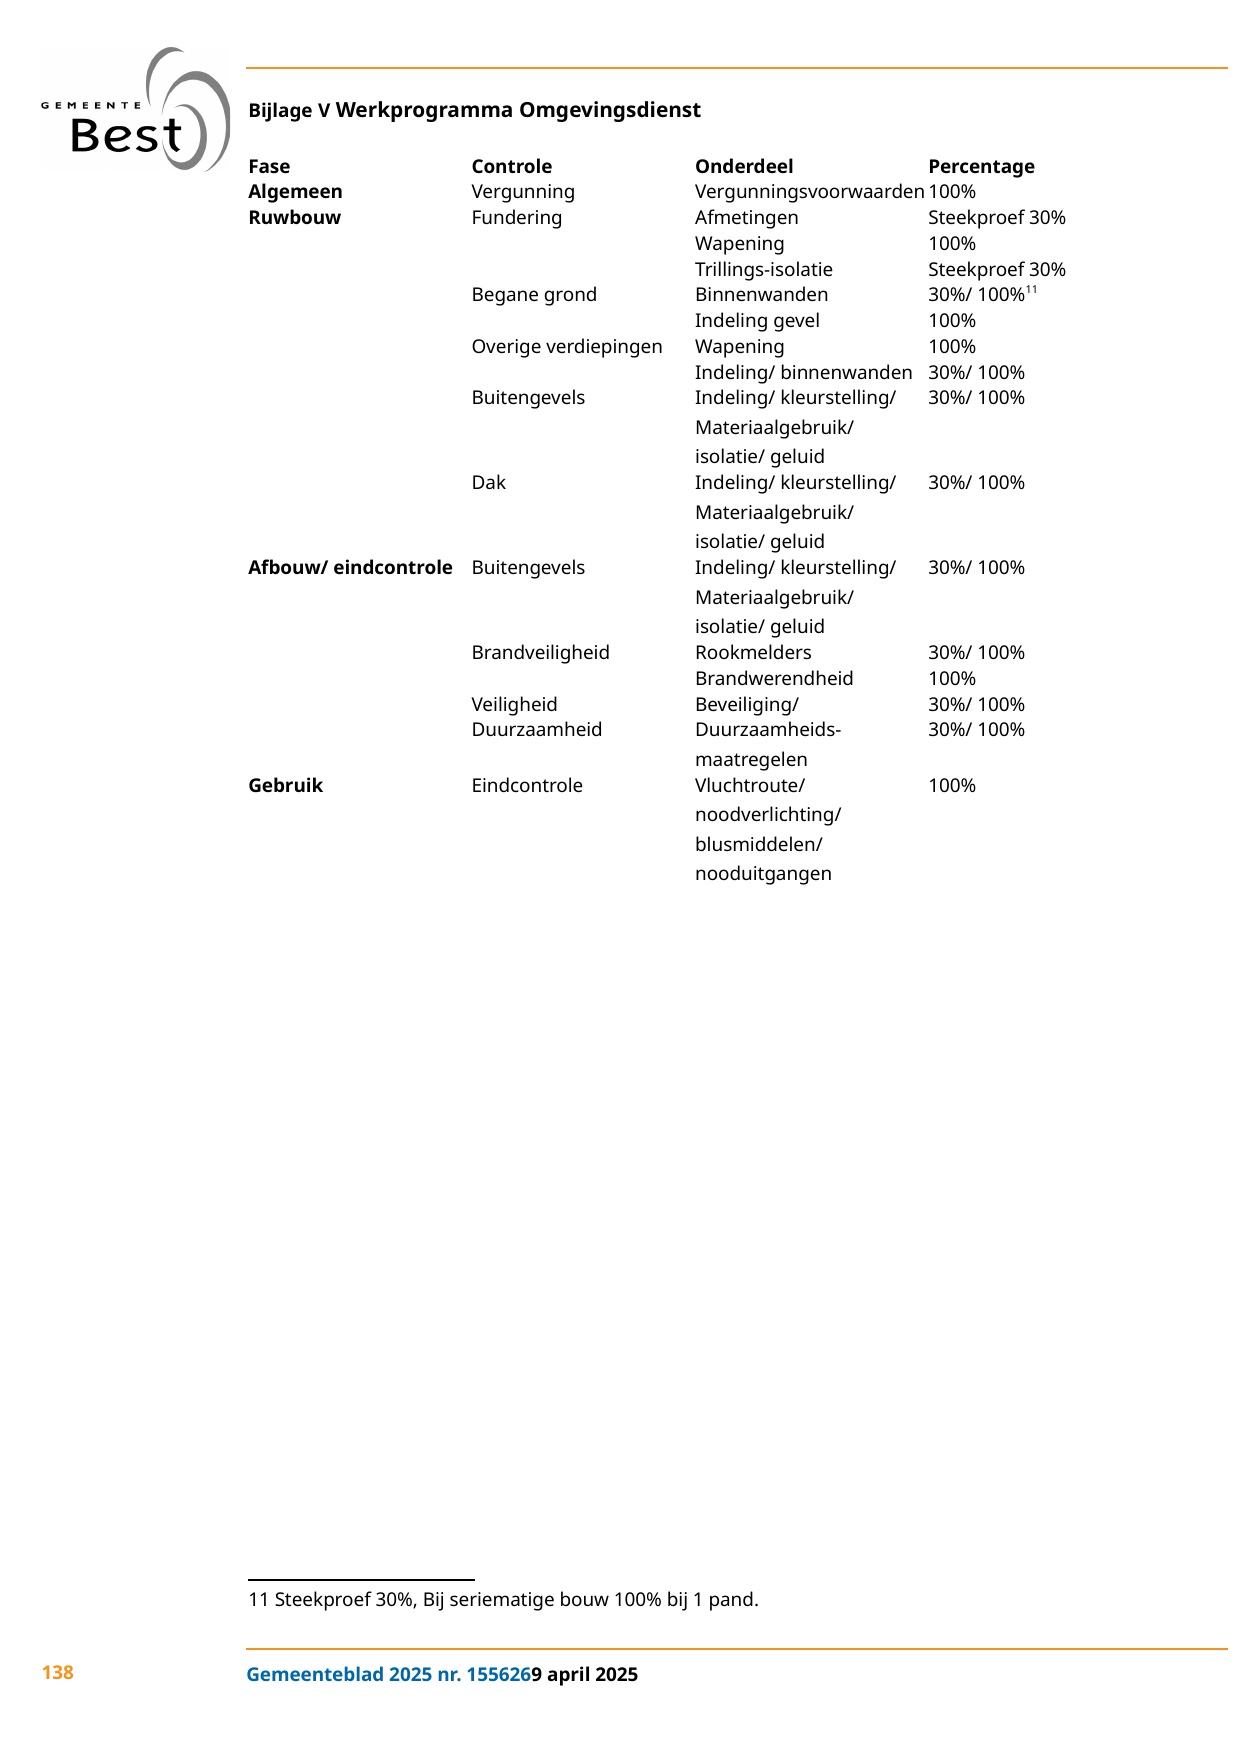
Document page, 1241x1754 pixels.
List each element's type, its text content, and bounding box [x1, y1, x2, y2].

table_cell Wapening [695, 230, 928, 256]
table_cell Brandwerendheid [695, 665, 928, 691]
table_cell Afbouw/ eindcontrole [248, 554, 471, 639]
table_header Controle [471, 153, 695, 179]
table_cell Indeling/ binnenwanden [695, 359, 928, 384]
table_cell Eindcontrole [471, 772, 695, 886]
picture [41, 47, 231, 172]
table_cell Algemeen [248, 179, 471, 204]
table_cell Duurzaamheids-maatregelen [695, 716, 928, 772]
table_cell Gebruik [248, 772, 471, 886]
table_cell [248, 282, 471, 307]
table_cell [248, 665, 471, 691]
table_cell Trillings-isolatie [695, 256, 928, 282]
table_cell Indeling/ kleurstelling/ Materiaalgebruik/ isolatie/ geluid [695, 385, 928, 469]
table_cell Steekproef 30% [928, 256, 1152, 282]
table_cell Beveiliging/ [695, 691, 928, 716]
table_cell 100% [928, 230, 1152, 256]
table_cell Dak [471, 470, 695, 554]
table_cell Vergunning [471, 179, 695, 204]
table_cell 30%/ 100% [928, 282, 1152, 307]
table_cell [248, 716, 471, 772]
table_cell Ruwbouw [248, 205, 471, 230]
table_cell Binnenwanden [695, 282, 928, 307]
table_cell [471, 230, 695, 256]
table_cell [471, 359, 695, 384]
table_cell Wapening [695, 333, 928, 359]
table_cell Overige verdiepingen [471, 333, 695, 359]
table_cell Veiligheid [471, 691, 695, 716]
table_header Percentage [928, 153, 1152, 179]
table_cell 30%/ 100% [928, 716, 1152, 772]
table_cell Afmetingen [695, 205, 928, 230]
table_cell Begane grond [471, 282, 695, 307]
table_cell 30%/ 100% [928, 691, 1152, 716]
text Bijlage V Werkprogramma Omgevingsdienst [248, 95, 1152, 123]
table_cell [471, 308, 695, 333]
table_cell [248, 385, 471, 469]
table_cell Brandveiligheid [471, 639, 695, 665]
table_cell 100% [928, 179, 1152, 204]
table_cell 100% [928, 772, 1152, 886]
table_cell Buitengevels [471, 554, 695, 639]
table_cell 30%/ 100% [928, 554, 1152, 639]
table_cell 100% [928, 665, 1152, 691]
table_cell [248, 333, 471, 359]
table_header Fase [248, 153, 471, 179]
table_cell 100% [928, 308, 1152, 333]
table_cell Fundering [471, 205, 695, 230]
table_cell Rookmelders [695, 639, 928, 665]
table_cell [248, 359, 471, 384]
table_cell Duurzaamheid [471, 716, 695, 772]
table_header Onderdeel [695, 153, 928, 179]
table_cell 30%/ 100% [928, 470, 1152, 554]
table_cell [248, 308, 471, 333]
table_cell Indeling/ kleurstelling/ Materiaalgebruik/ isolatie/ geluid [695, 554, 928, 639]
table_cell Indeling gevel [695, 308, 928, 333]
table_cell 100% [928, 333, 1152, 359]
table_cell Buitengevels [471, 385, 695, 469]
table_cell 30%/ 100% [928, 639, 1152, 665]
table_cell [248, 470, 471, 554]
table_cell 30%/ 100% [928, 359, 1152, 384]
table_cell 30%/ 100% [928, 385, 1152, 469]
table_cell Indeling/ kleurstelling/ Materiaalgebruik/ isolatie/ geluid [695, 470, 928, 554]
table_cell [248, 230, 471, 256]
table_cell Vergunningsvoorwaarden [695, 179, 928, 204]
table_cell [248, 256, 471, 282]
table_cell [248, 691, 471, 716]
table_cell [248, 639, 471, 665]
table_cell Steekproef 30% [928, 205, 1152, 230]
table_cell Vluchtroute/ noodverlichting/ blusmiddelen/ nooduitgangen [695, 772, 928, 886]
table_cell [471, 665, 695, 691]
table_cell [471, 256, 695, 282]
